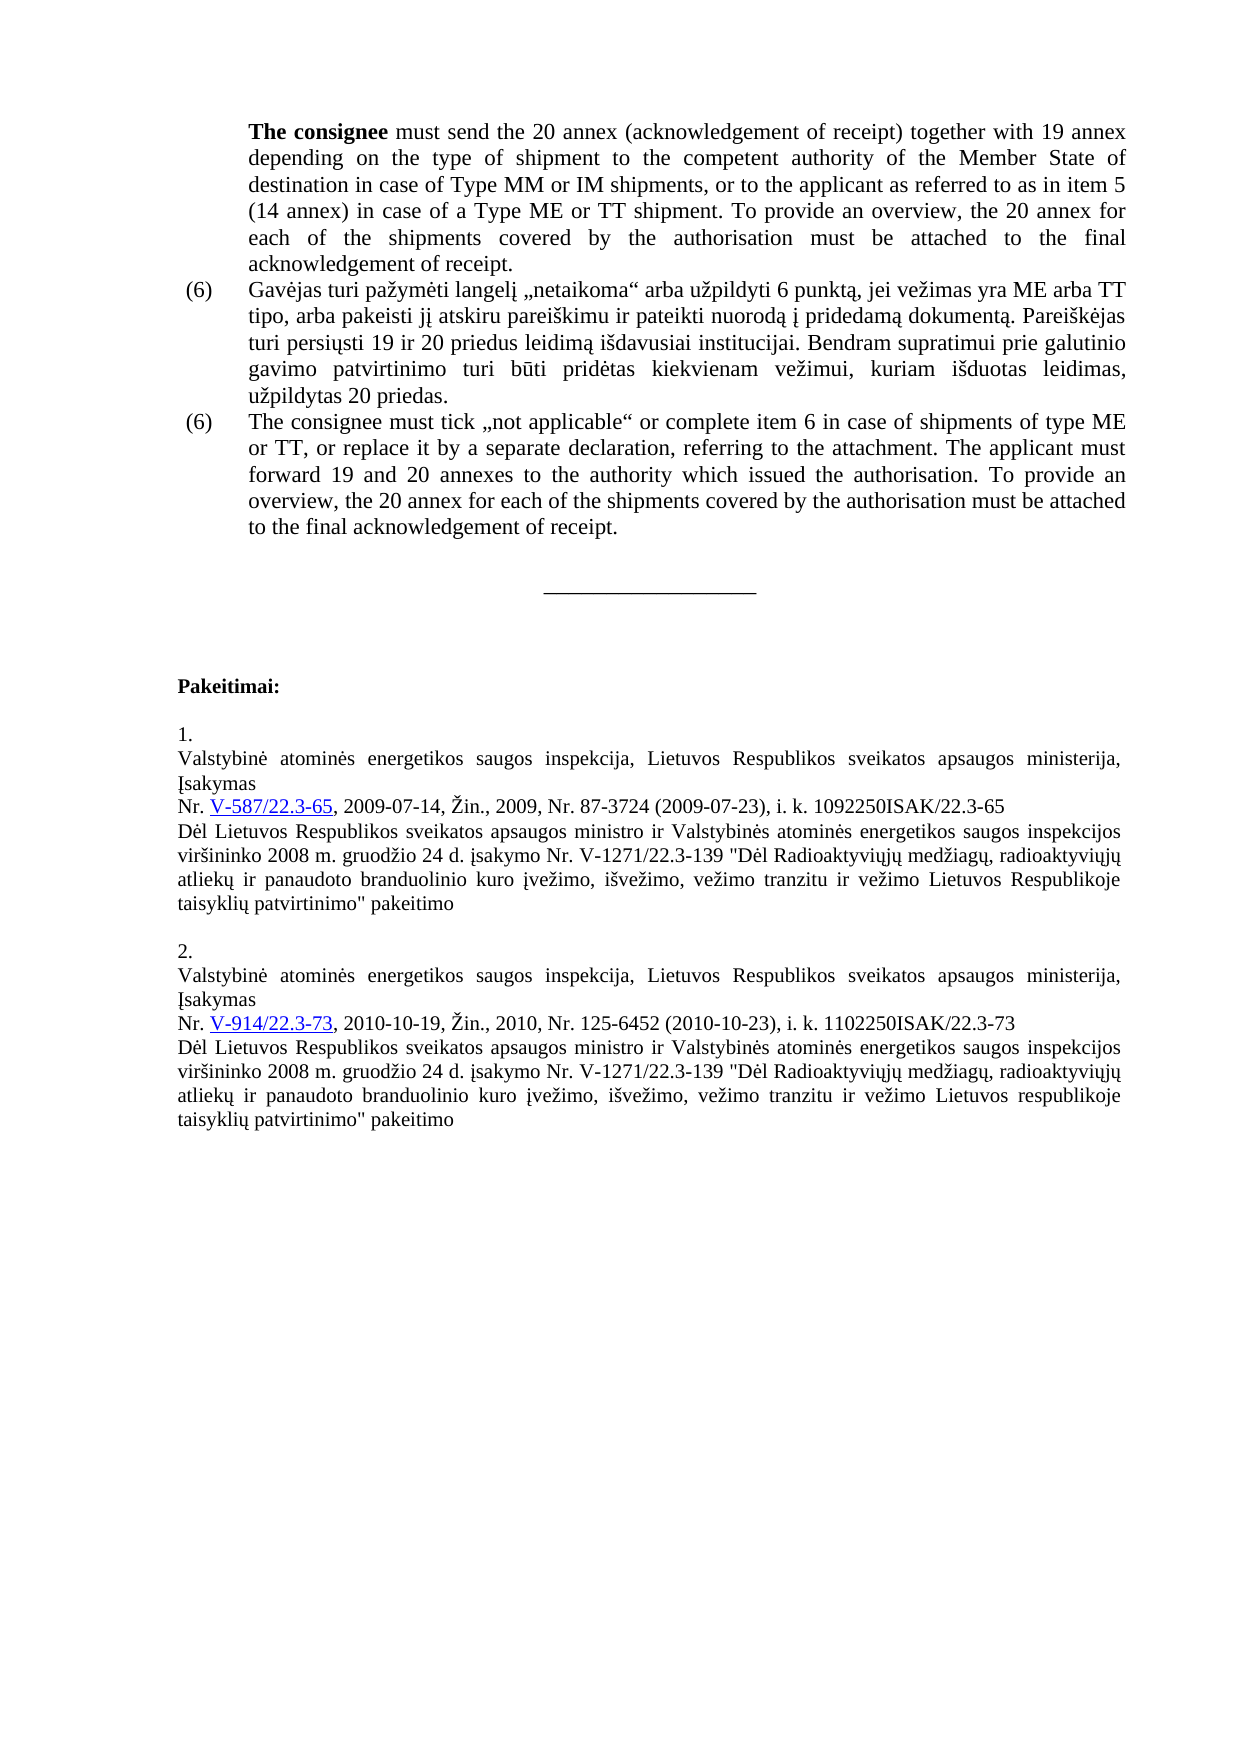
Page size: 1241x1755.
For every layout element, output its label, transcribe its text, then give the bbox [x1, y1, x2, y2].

text Nr. V-587/22.3-65, 2009-07-14, Žin., 2009, Nr. 87-3724 (2009-07-23), i. k. 1092250ISAK/22.3-65 [177, 794, 1122, 818]
text _________________ [177, 568, 1122, 597]
table_cell (6) [181, 276, 244, 408]
text Valstybinė atominės energetikos saugos inspekcija, Lietuvos Respublikos sveikatos apsaugos ministerija, Įsakymas [177, 746, 1122, 794]
text 1. [177, 722, 1122, 746]
text 2. [177, 939, 1122, 963]
table_cell Gavėjas turi pažymėti langelį „netaikoma“ arba užpildyti 6 punktą, jei vežimas yra ME arba TT tipo, arba pakeisti jį atskiru pareiškimu ir pateikti nuorodą į pridedamą dokumentą. Pareiškėjas turi persiųsti 19 ir 20 priedus leidimą išdavusiai institucijai. Bendram supratimui prie galutinio gavimo patvirtinimo turi būti pridėtas kiekvienam vežimui, kuriam išduotas leidimas, užpildytas 20 priedas. [244, 276, 1131, 408]
table_cell The consignee must send the 20 annex (acknowledgement of receipt) together with 19 annex depending on the type of shipment to the competent authority of the Member State of destination in case of Type MM or IM shipments, or to the applicant as referred to as in item 5 (14 annex) in case of a Type ME or TT shipment. To provide an overview, the 20 annex for each of the shipments covered by the authorisation must be attached to the final acknowledgement of receipt. [244, 118, 1131, 276]
text Pakeitimai: [177, 674, 1122, 698]
text Dėl Lietuvos Respublikos sveikatos apsaugos ministro ir Valstybinės atominės energetikos saugos inspekcijos viršininko 2008 m. gruodžio 24 d. įsakymo Nr. V-1271/22.3-139 "Dėl Radioaktyviųjų medžiagų, radioaktyviųjų atliekų ir panaudoto branduolinio kuro įvežimo, išvežimo, vežimo tranzitu ir vežimo Lietuvos respublikoje taisyklių patvirtinimo" pakeitimo [177, 1035, 1122, 1131]
table_cell The consignee must tick „not applicable“ or complete item 6 in case of shipments of type ME or TT, or replace it by a separate declaration, referring to the attachment. The applicant must forward 19 and 20 annexes to the authority which issued the authorisation. To provide an overview, the 20 annex for each of the shipments covered by the authorisation must be attached to the final acknowledgement of receipt. [244, 408, 1131, 540]
table_cell [181, 118, 244, 276]
table_cell (6) [181, 408, 244, 540]
text Nr. V-914/22.3-73, 2010-10-19, Žin., 2010, Nr. 125-6452 (2010-10-23), i. k. 1102250ISAK/22.3-73 [177, 1011, 1122, 1035]
text Valstybinė atominės energetikos saugos inspekcija, Lietuvos Respublikos sveikatos apsaugos ministerija, Įsakymas [177, 963, 1122, 1011]
text Dėl Lietuvos Respublikos sveikatos apsaugos ministro ir Valstybinės atominės energetikos saugos inspekcijos viršininko 2008 m. gruodžio 24 d. įsakymo Nr. V-1271/22.3-139 "Dėl Radioaktyviųjų medžiagų, radioaktyviųjų atliekų ir panaudoto branduolinio kuro įvežimo, išvežimo, vežimo tranzitu ir vežimo Lietuvos Respublikoje taisyklių patvirtinimo" pakeitimo [177, 818, 1122, 915]
